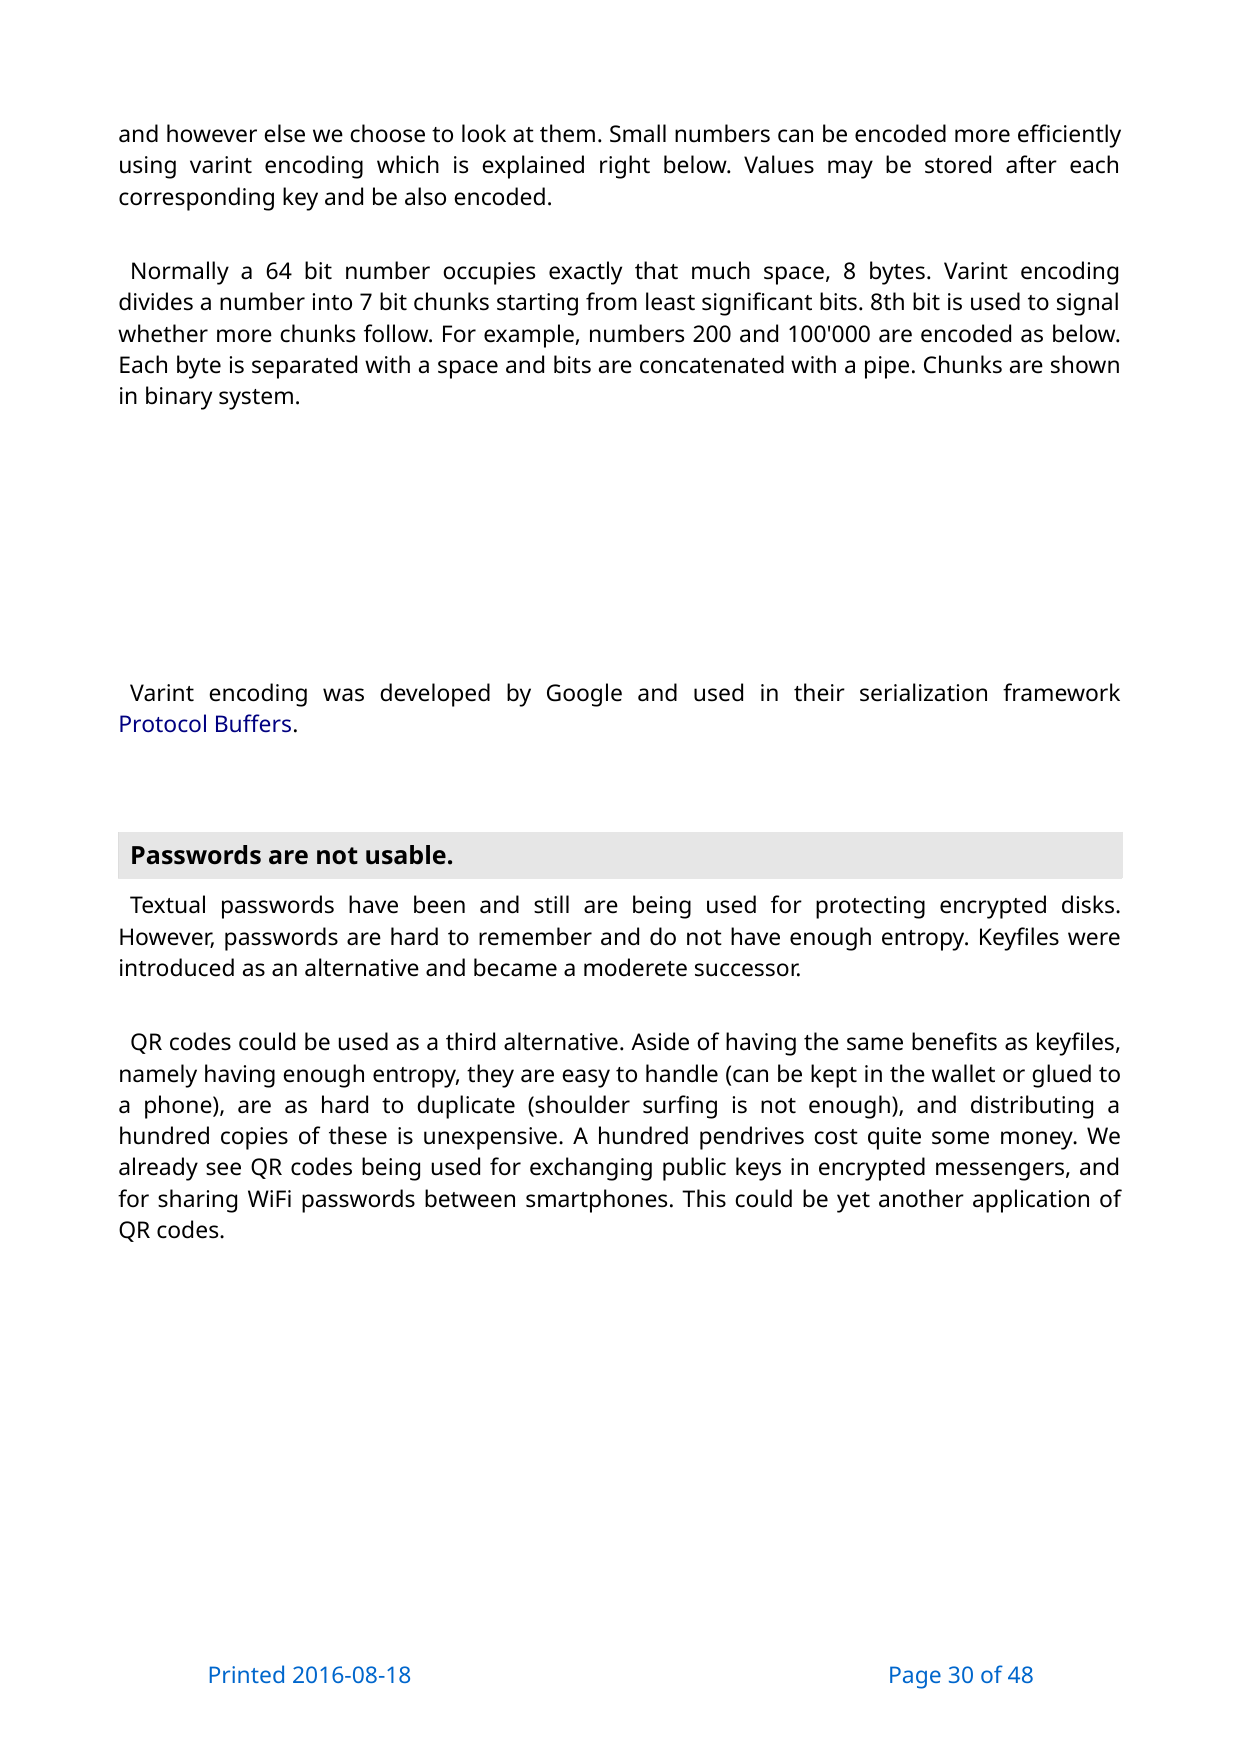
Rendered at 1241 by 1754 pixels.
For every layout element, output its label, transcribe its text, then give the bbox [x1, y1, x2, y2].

text QR codes could be used as a third alternative. Aside of having the same benefits as keyfiles, namely having enough entropy, they are easy to handle (can be kept in the wallet or glued to a phone), are as hard to duplicate (shoulder surfing is not enough), and distributing a hundred copies of these is unexpensive. A hundred pendrives cost quite some money. We already see QR codes being used for exchanging public keys in encrypted messengers, and for sharing WiFi passwords between smartphones. This could be yet another application of QR codes. [118, 1026, 1122, 1245]
text Normally a 64 bit number occupies exactly that much space, 8 bytes. Varint encoding divides a number into 7 bit chunks starting from least significant bits. 8th bit is used to signal whether more chunks follow. For example, numbers 200 and 100'000 are encoded as below. Each byte is separated with a space and bits are concatenated with a pipe. Chunks are shown in binary system. [118, 255, 1122, 411]
text Textual passwords have been and still are being used for protecting encrypted disks. However, passwords are hard to remember and do not have enough entropy. Keyfiles were introduced as an alternative and became a moderete successor. [118, 889, 1122, 983]
text Varint encoding was developed by Google and used in their serialization framework Protocol Buffers. [118, 677, 1122, 739]
text and however else we choose to look at them. Small numbers can be encoded more efficiently using varint encoding which is explained right below. Values may be stored after each corresponding key and be also encoded. [118, 118, 1122, 212]
subtitle Passwords are not usable. [119, 833, 1122, 878]
